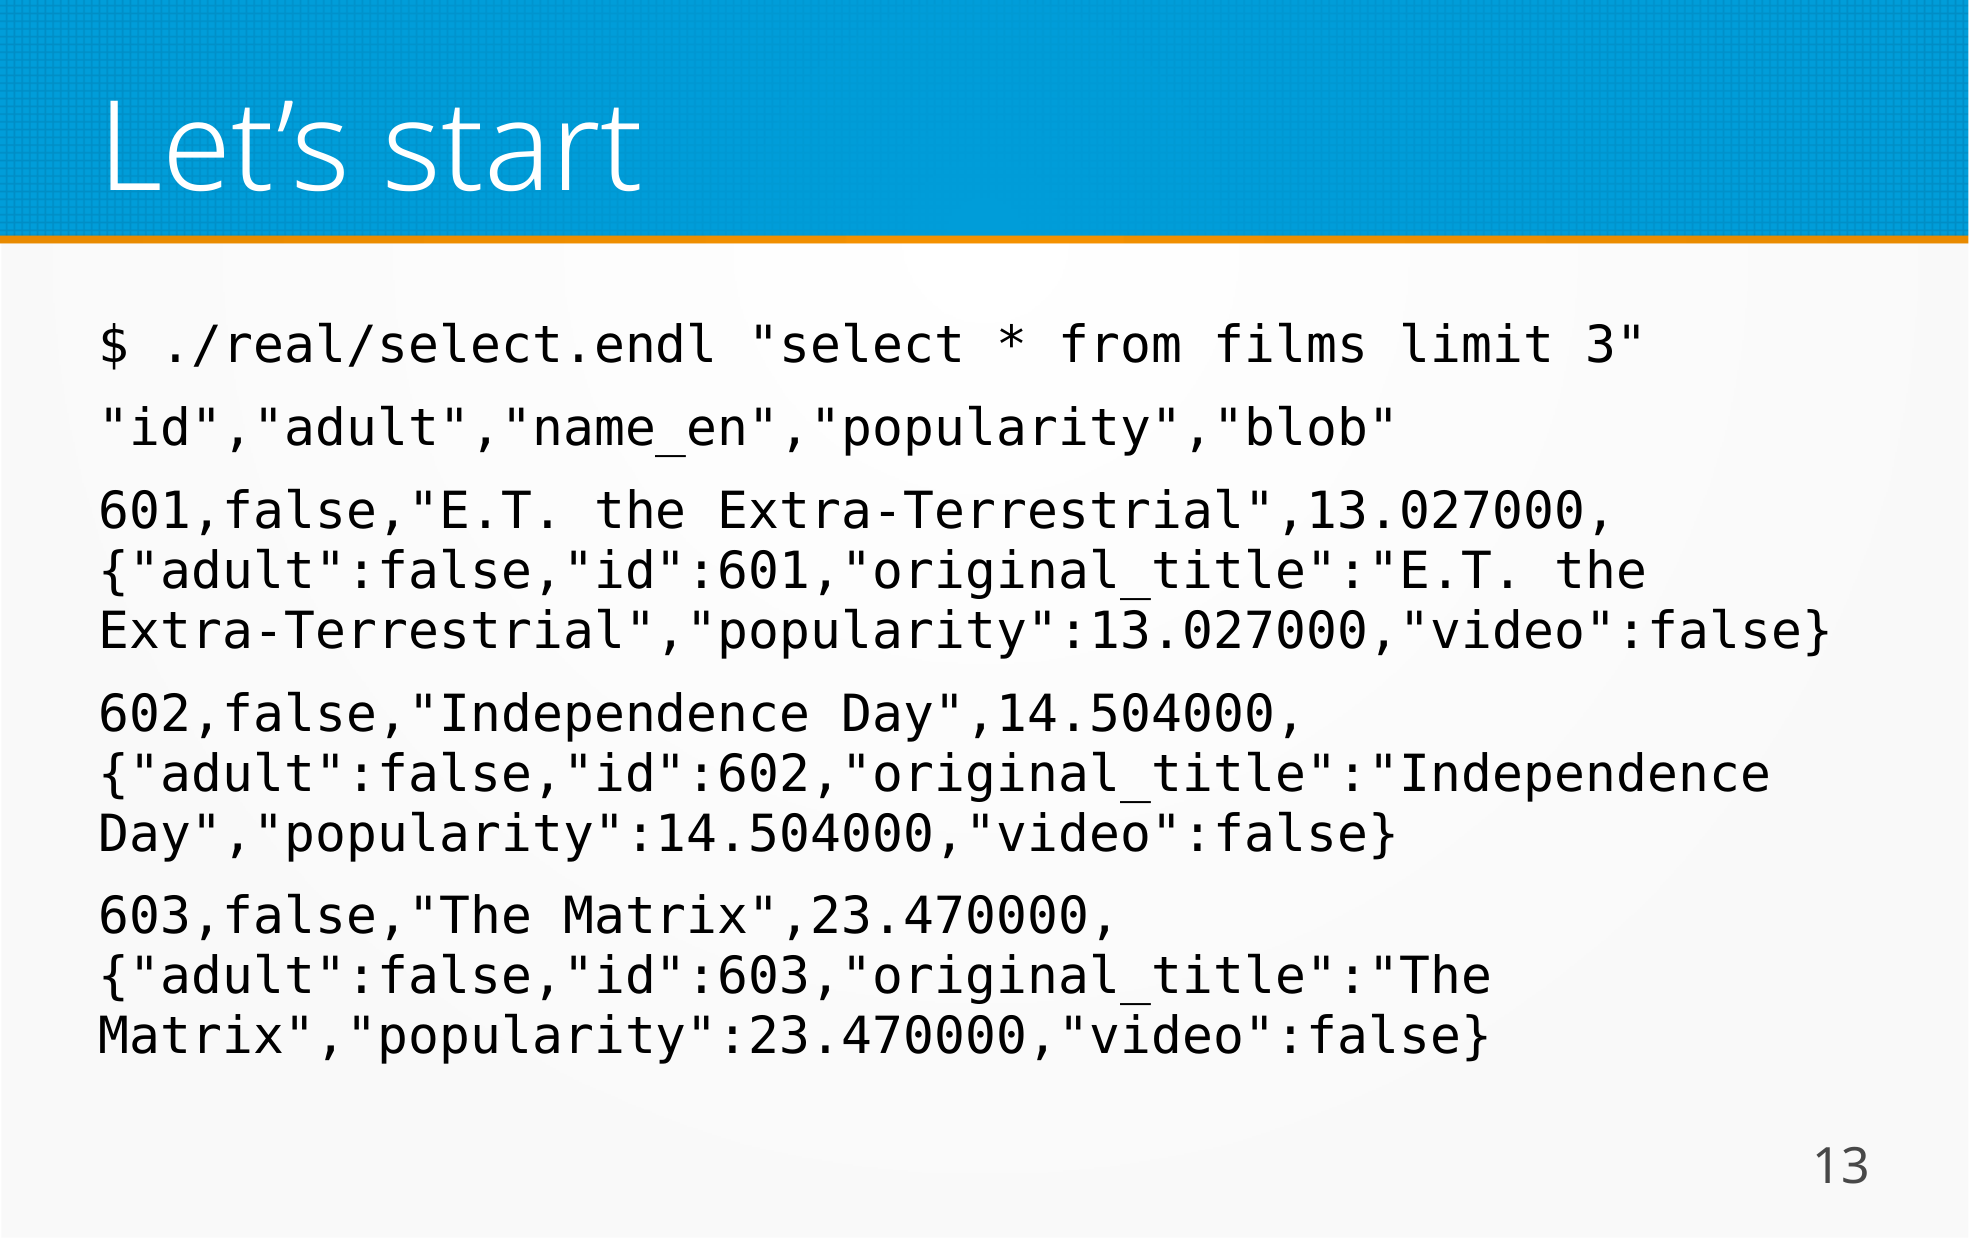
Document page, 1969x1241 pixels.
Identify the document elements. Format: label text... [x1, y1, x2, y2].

title Let’s start [98, 19, 1870, 227]
picture [0, 236, 1969, 1241]
list $ ./real/select.endl "select * from films limit 3" "id","adult","name_en","popularity","blob" 601,false,"E.T. the Extra-Terrestrial",13.027000,{"adult":false,"id":601,"original_title":"E.T. the Extra-Terrestrial","popularity":13.027000,"video":false} 602,false,"Independence Day",14.504000,{"adult":false,"id":602,"original_title":"Independence Day","popularity":14.504000,"video":false} 603,false,"The Matrix",23.470000,{"adult":false,"id":603,"original_title":"The Matrix","popularity":23.470000,"video":false} [98, 315, 1861, 1081]
